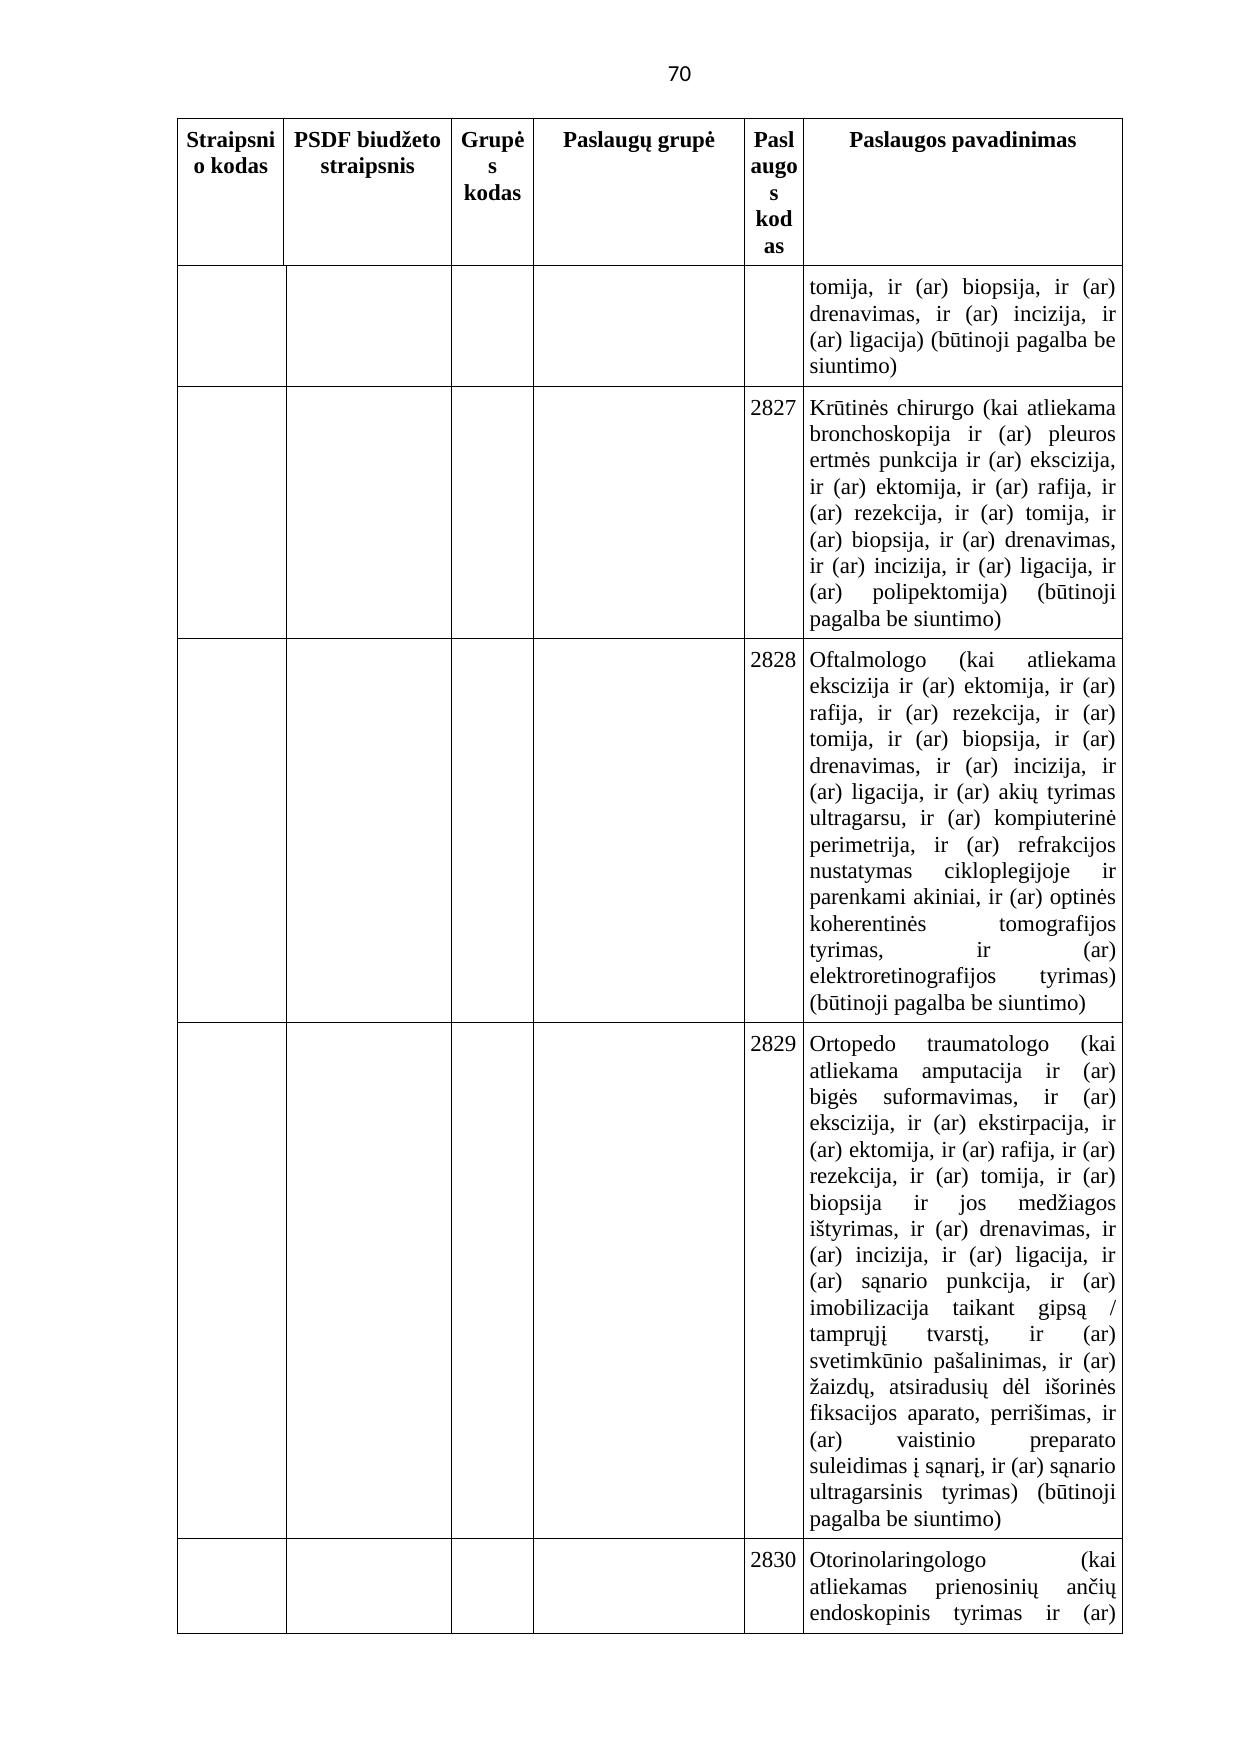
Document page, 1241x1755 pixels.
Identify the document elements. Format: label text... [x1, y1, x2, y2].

table_cell [287, 639, 451, 1022]
table_cell [287, 1539, 451, 1632]
table_cell [534, 266, 744, 386]
table_cell [287, 266, 451, 386]
table_cell [287, 1023, 451, 1538]
table_cell 2830 [745, 1539, 803, 1632]
table_cell [534, 1539, 744, 1632]
table_cell Oftalmologo (kai atliekama ekscizija ir (ar) ektomija, ir (ar) rafija, ir (ar) rezekcija, ir (ar) tomija, ir (ar) biopsija, ir (ar) drenavimas, ir (ar) incizija, ir (ar) ligacija, ir (ar) akių tyrimas ultragarsu, ir (ar) kompiuterinė perimetrija, ir (ar) refrakcijos nustatymas cikloplegijoje ir parenkami akiniai, ir (ar) optinės koherentinės tomografijos tyrimas, ir (ar) elektroretinografijos tyrimas) (būtinoji pagalba be siuntimo) [804, 639, 1122, 1022]
table_cell [178, 266, 286, 386]
table_cell [178, 639, 286, 1022]
table_header Paslaugų grupė [534, 119, 744, 265]
table_header PSDF biudžeto straipsnis [284, 119, 451, 265]
table_cell [745, 266, 803, 386]
table_cell [452, 266, 533, 386]
table_cell tomija, ir (ar) biopsija, ir (ar) drenavimas, ir (ar) incizija, ir (ar) ligacija) (būtinoji pagalba be siuntimo) [804, 266, 1122, 386]
table_cell [452, 639, 533, 1022]
table_cell Ortopedo traumatologo (kai atliekama amputacija ir (ar) bigės suformavimas, ir (ar) ekscizija, ir (ar) ekstirpacija, ir (ar) ektomija, ir (ar) rafija, ir (ar) rezekcija, ir (ar) tomija, ir (ar) biopsija ir jos medžiagos ištyrimas, ir (ar) drenavimas, ir (ar) incizija, ir (ar) ligacija, ir (ar) sąnario punkcija, ir (ar) imobilizacija taikant gipsą / tamprųjį tvarstį, ir (ar) svetimkūnio pašalinimas, ir (ar) žaizdų, atsiradusių dėl išorinės fiksacijos aparato, perrišimas, ir (ar) vaistinio preparato suleidimas į sąnarį, ir (ar) sąnario ultragarsinis tyrimas) (būtinoji pagalba be siuntimo) [804, 1023, 1122, 1538]
table_cell Otorinolaringologo (kai atliekamas prienosinių ančių endoskopinis tyrimas ir (ar) [804, 1539, 1122, 1632]
table_cell [178, 1539, 286, 1632]
table_cell [452, 1023, 533, 1538]
table_cell [178, 387, 286, 638]
table_cell [287, 387, 451, 638]
table_cell [178, 1023, 286, 1538]
table_cell [534, 639, 744, 1022]
table_cell 2829 [745, 1023, 803, 1538]
table_cell [452, 387, 533, 638]
table_cell [452, 1539, 533, 1632]
table_header Paslaugos pavadinimas [804, 119, 1122, 265]
table_cell 2828 [745, 639, 803, 1022]
table_header Paslaugos kodas [745, 119, 803, 265]
table_cell Krūtinės chirurgo (kai atliekama bronchoskopija ir (ar) pleuros ertmės punkcija ir (ar) ekscizija, ir (ar) ektomija, ir (ar) rafija, ir (ar) rezekcija, ir (ar) tomija, ir (ar) biopsija, ir (ar) drenavimas, ir (ar) incizija, ir (ar) ligacija, ir (ar) polipektomija) (būtinoji pagalba be siuntimo) [804, 387, 1122, 638]
table_cell [534, 1023, 744, 1538]
table_cell 2827 [745, 387, 803, 638]
table_cell [534, 387, 744, 638]
table_header Grupės kodas [452, 119, 533, 265]
table_header Straipsnio kodas [178, 119, 283, 265]
